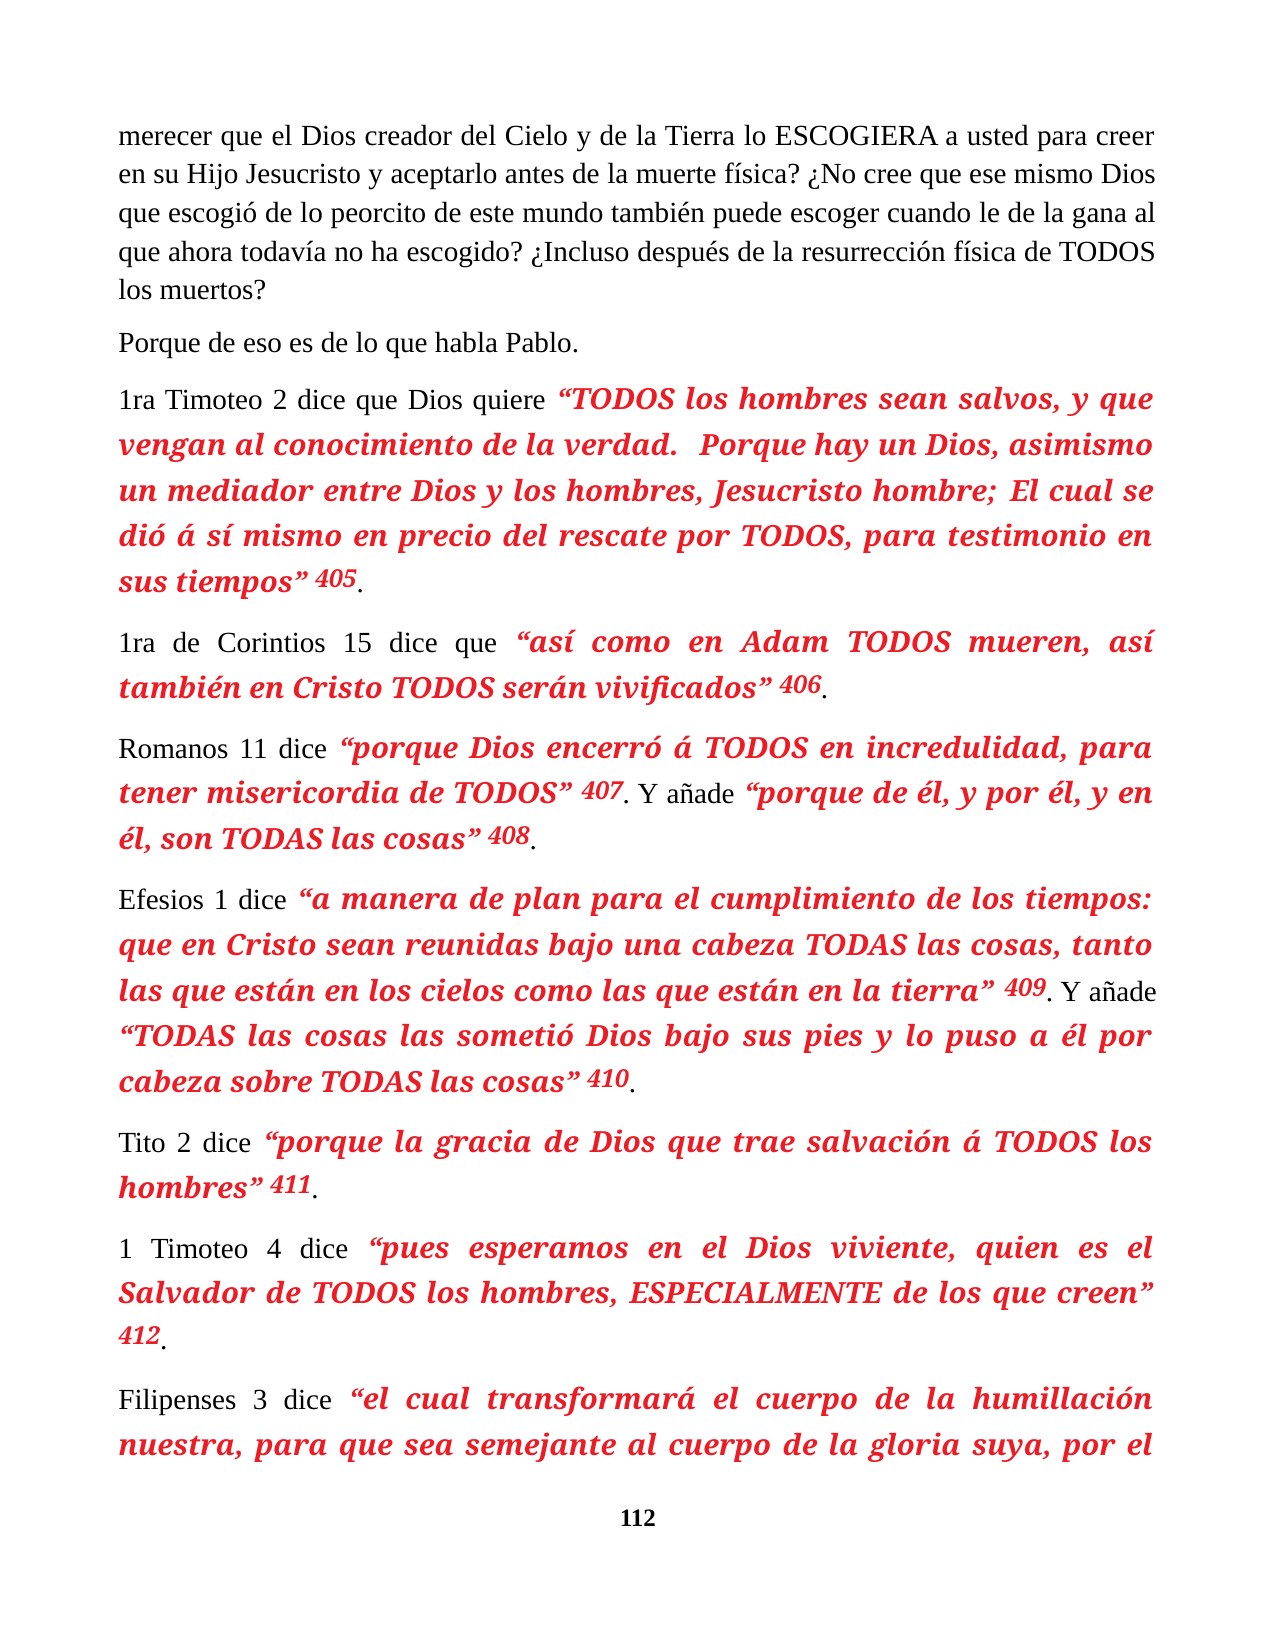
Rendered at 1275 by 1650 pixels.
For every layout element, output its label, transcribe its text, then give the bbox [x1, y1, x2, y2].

text 1ra de Corintios 15 dice que “así como en Adam TODOS mueren, así también en Cristo TODOS serán vivificados” . [118, 621, 1157, 707]
text 1ra Timoteo 2 dice que Dios quiere “TODOS los hombres sean salvos, y que vengan al conocimiento de la verdad. Porque hay un Dios, asimismo un mediador entre Dios y los hombres, Jesucristo hombre; El cual se dió á sí mismo en precio del rescate por TODOS, para testimonio en sus tiempos” . [118, 378, 1157, 601]
text Romanos 11 dice “porque Dios encerró á TODOS en incredulidad, para tener misericordia de TODOS” . Y añade “porque de él, y por él, y en él, son TODAS las cosas” . [118, 727, 1157, 858]
text Tito 2 dice “porque la gracia de Dios que trae salvación á TODOS los hombres” . [118, 1121, 1157, 1207]
text 1 Timoteo 4 dice “pues esperamos en el Dios viviente, quien es el Salvador de TODOS los hombres, ESPECIALMENTE de los que creen” . [118, 1227, 1157, 1358]
text Filipenses 3 dice “el cual transformará el cuerpo de la humillación nuestra, para que sea semejante al cuerpo de la gloria suya, por el [118, 1378, 1157, 1464]
text Porque de eso es de lo que habla Pablo. [118, 325, 1157, 359]
text Efesios 1 dice “a manera de plan para el cumplimiento de los tiempos: que en Cristo sean reunidas bajo una cabeza TODAS las cosas, tanto las que están en los cielos como las que están en la tierra” . Y añade “TODAS las cosas las sometió Dios bajo sus pies y lo puso a él por cabeza sobre TODAS las cosas” . [118, 878, 1157, 1101]
text merecer que el Dios creador del Cielo y de la Tierra lo ESCOGIERA a usted para creer en su Hijo Jesucristo y aceptarlo antes de la muerte física? ¿No cree que ese mismo Dios que escogió de lo peorcito de este mundo también puede escoger cuando le de la gana al que ahora todavía no ha escogido? ¿Incluso después de la resurrección física de TODOS los muertos? [118, 118, 1157, 306]
